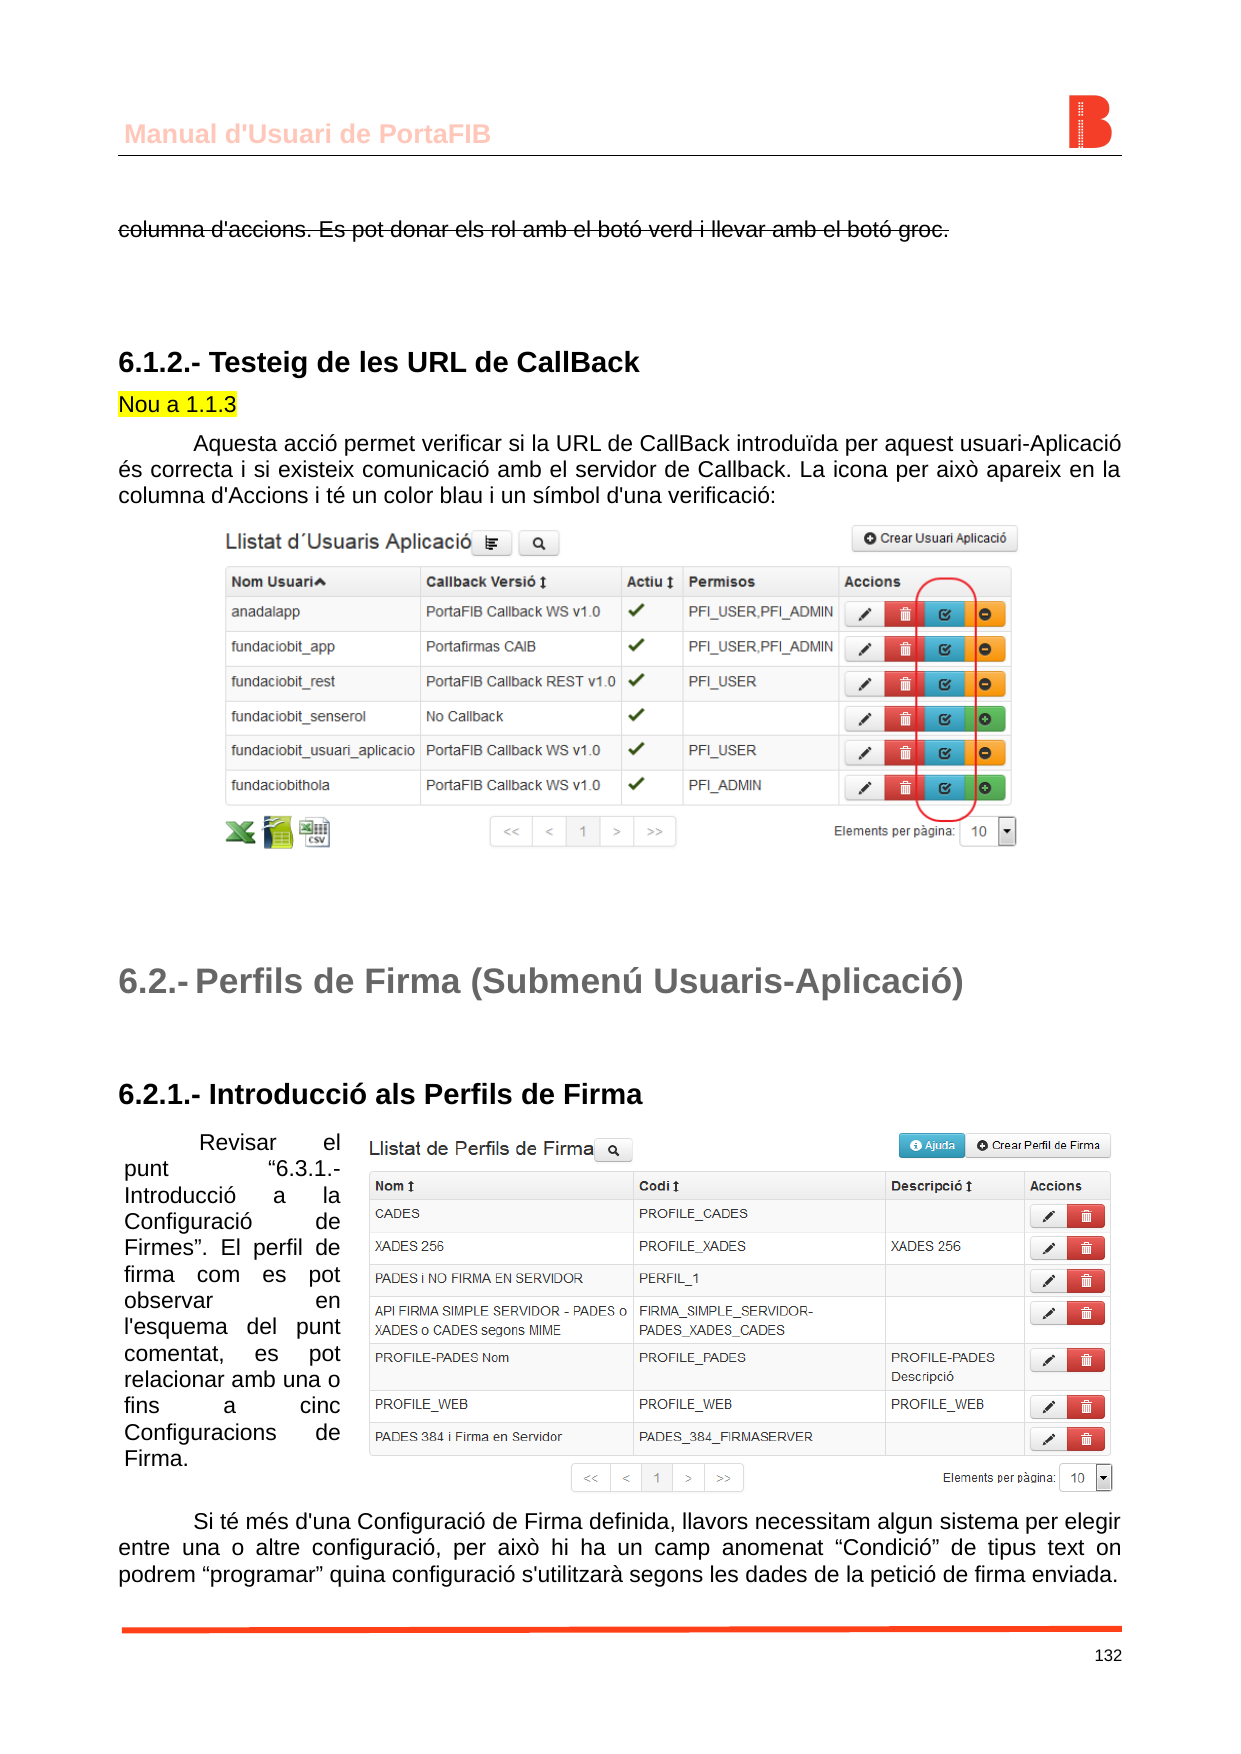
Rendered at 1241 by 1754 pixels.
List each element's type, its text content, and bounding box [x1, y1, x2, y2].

text Nou a 1.1.3 [118, 391, 1122, 417]
text Si té més d'una Configuració de Firma definida, llavors necessitam algun sistema per elegir entre una o altre configuració, per això hi ha un camp anomenat “Condició” de tipus text on podrem “programar” quina configuració s'utilitzarà segons les dades de la petició de firma enviada. [118, 1508, 1122, 1587]
picture [361, 1128, 1117, 1503]
table_header Revisar el punt “6.3.1Introducció a la Configuració de Firmes”. El perfil de firma com es pot observar en l'esquema del punt comentat, es pot relacionar amb una o fins a cinc Configuracions de Firma. [118, 1123, 346, 1508]
picture [216, 521, 1024, 858]
subtitle Perfils de Firma (Submenú Usuaris-Aplicació) [118, 960, 1122, 1001]
text Aquesta acció permet verificar si la URL de CallBack introduïda per aquest usuari-Aplicació és correcta i si existeix comunicació amb el servidor de Callback. La icona per això apareix en la columna d'Accions i té un color blau i un símbol d'una verificació: [118, 430, 1122, 509]
text columna d'accions. Es pot donar els rol amb el botó verd i llevar amb el botó groc. [118, 216, 1122, 242]
picture [1063, 94, 1117, 150]
subtitle Testeig de les URL de CallBack [118, 345, 1122, 378]
subtitle Introducció als Perfils de Firma [118, 1077, 1122, 1111]
table_header [346, 1123, 1122, 1508]
